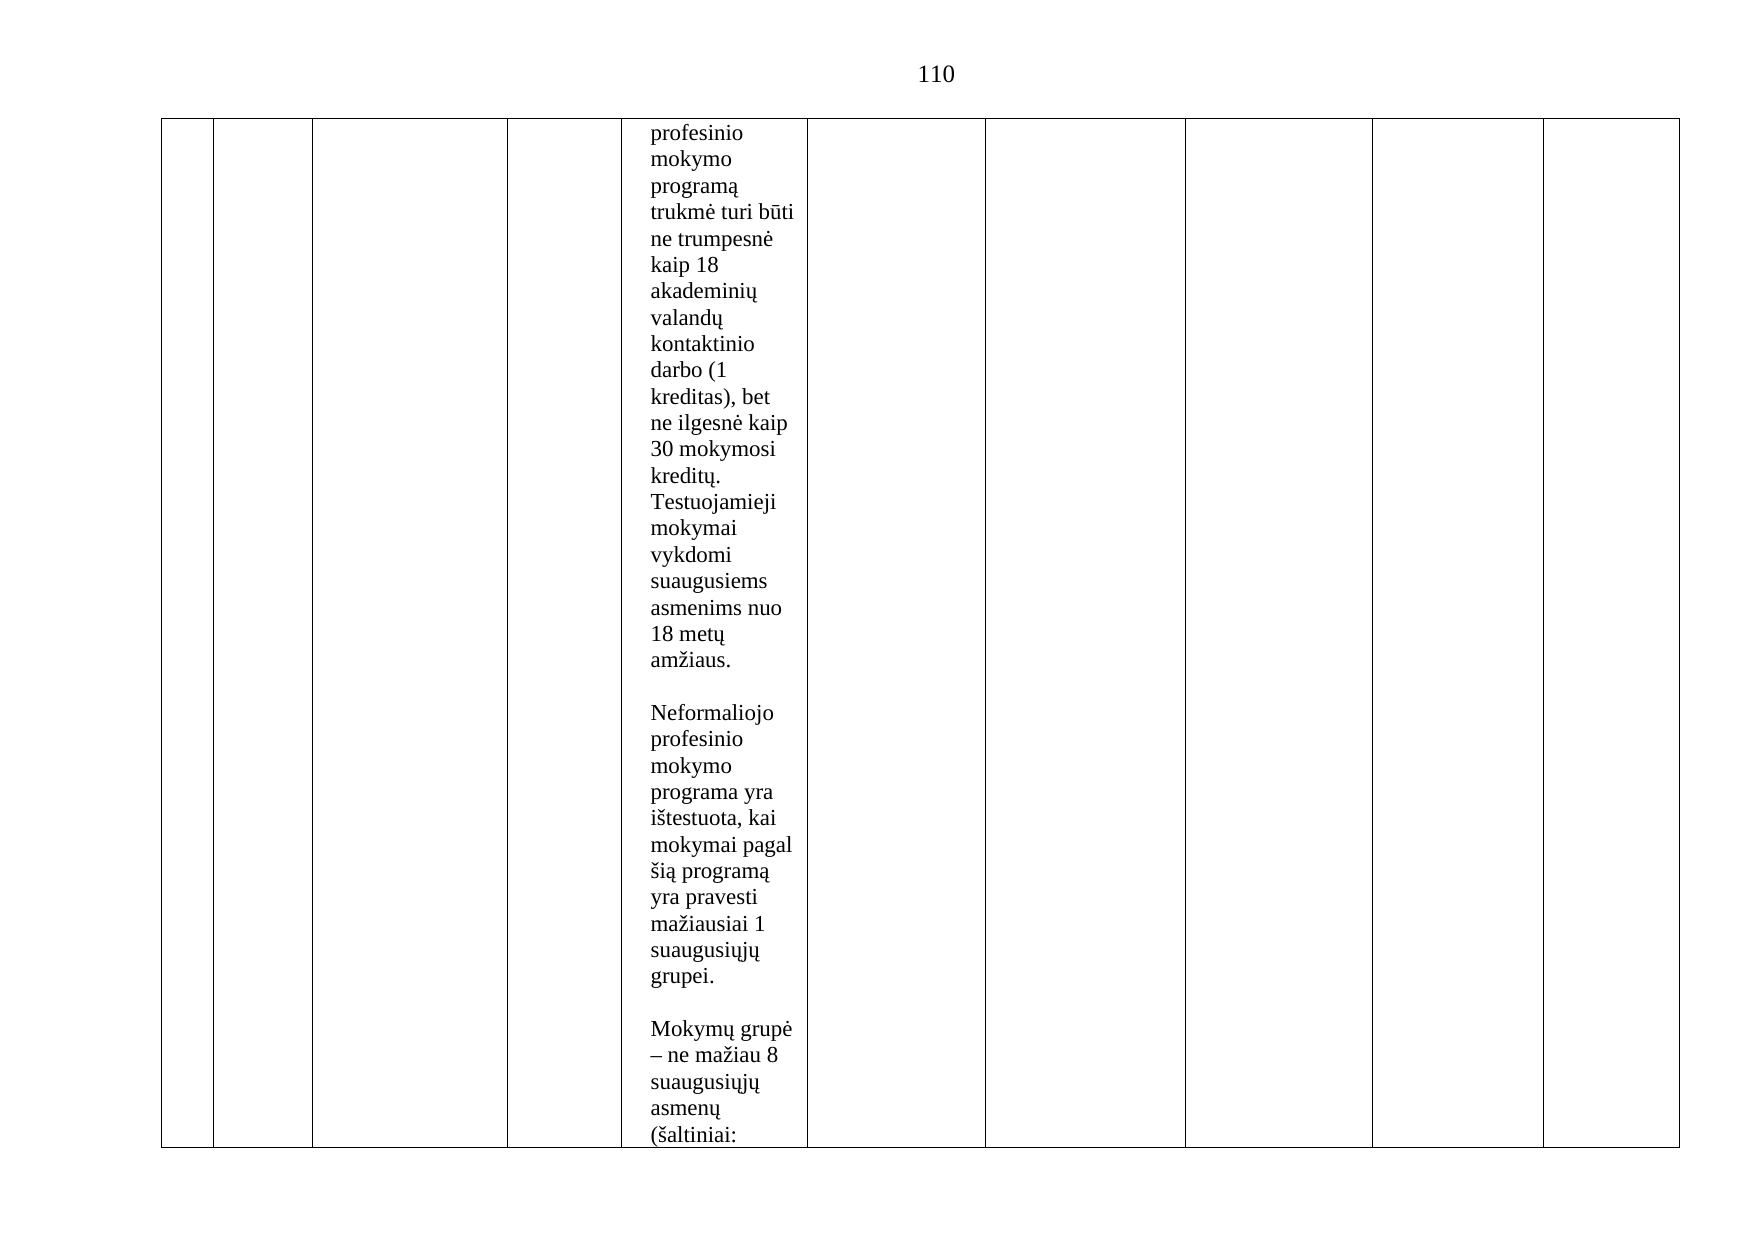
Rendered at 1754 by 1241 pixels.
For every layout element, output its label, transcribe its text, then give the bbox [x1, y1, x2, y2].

table_cell [508, 119, 621, 1147]
table_cell [1373, 119, 1543, 1147]
table_cell [1544, 119, 1679, 1147]
table_cell [808, 119, 985, 1147]
table_cell [214, 119, 312, 1147]
table_cell [986, 119, 1185, 1147]
table_cell [1186, 119, 1372, 1147]
table_cell [313, 119, 507, 1147]
table_cell [162, 119, 213, 1147]
table_cell profesinio mokymo programą trukmė turi būti ne trumpesnė kaip 18 akademinių valandų kontaktinio darbo (1 kreditas), bet ne ilgesnė kaip 30 mokymosi kreditų. Testuojamieji mokymai vykdomi suaugusiems asmenims nuo 18 metų amžiaus. Neformaliojo profesinio mokymo programa yra ištestuota, kai mokymai pagal šią programą yra pravesti mažiausiai 1 suaugusiųjų grupei. Mokymų grupė – ne mažiau 8 suaugusiųjų asmenų (šaltiniai: [622, 119, 807, 1147]
